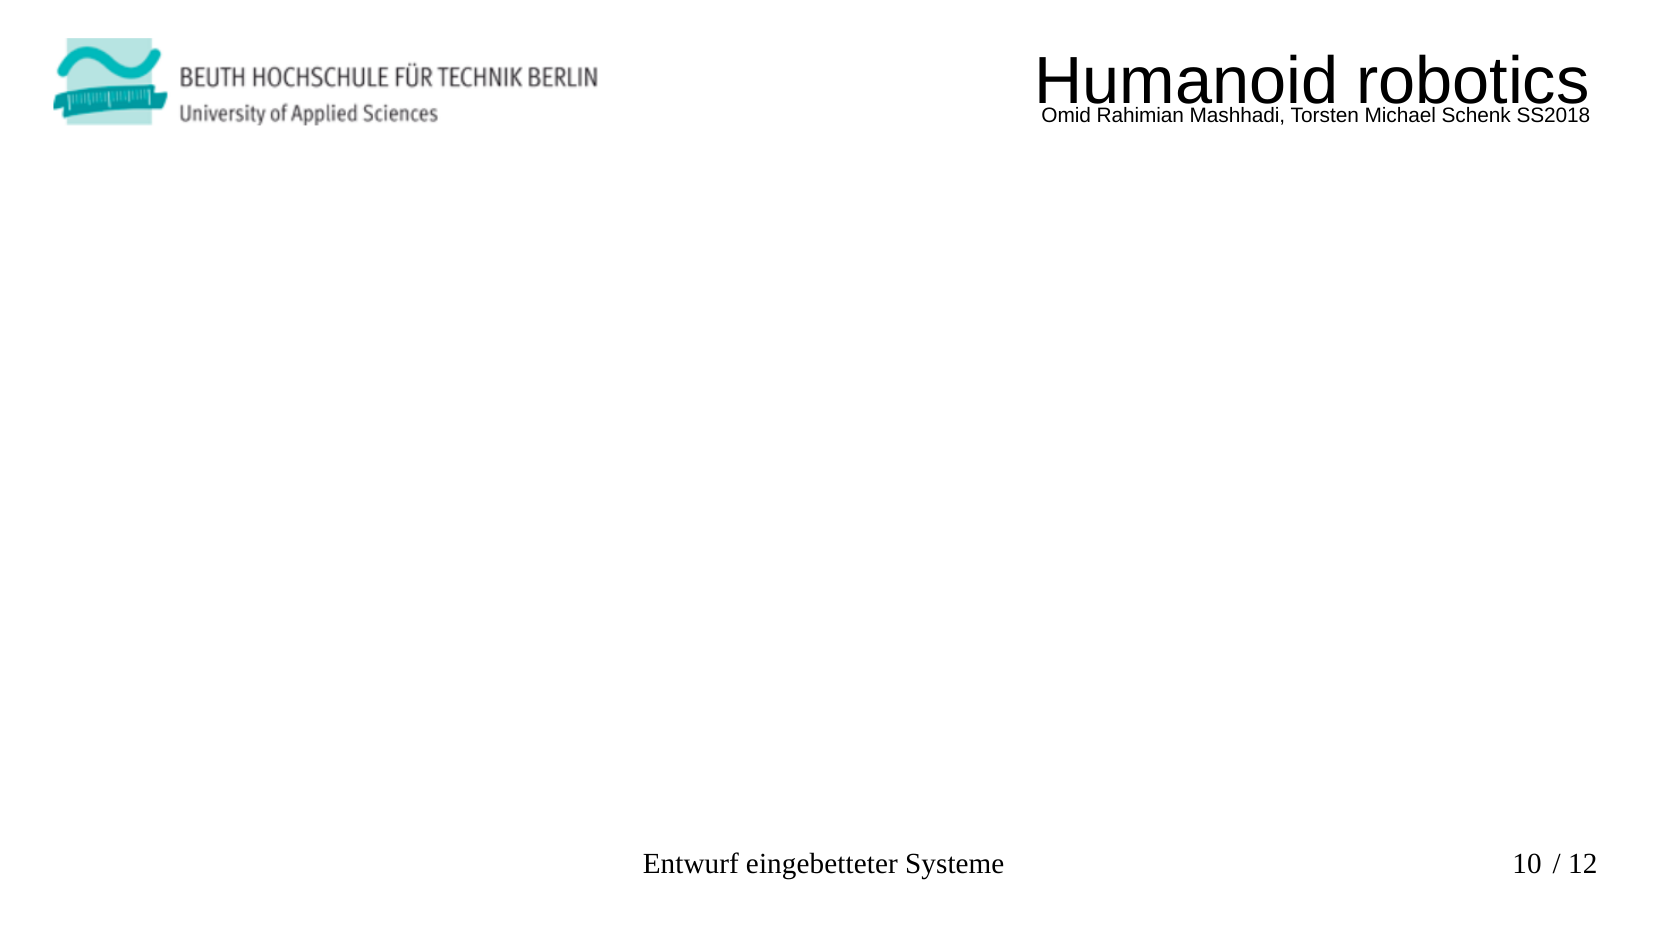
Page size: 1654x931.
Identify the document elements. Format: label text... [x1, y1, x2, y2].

text_box Omid Rahimian Mashhadi, Torsten Michael Schenk SS2018 [1026, 96, 1611, 151]
text_box / 12 [1530, 840, 1621, 882]
title [82, 28, 1571, 201]
text_box Humanoid robotics [1020, 35, 1642, 113]
picture [15, 29, 661, 145]
